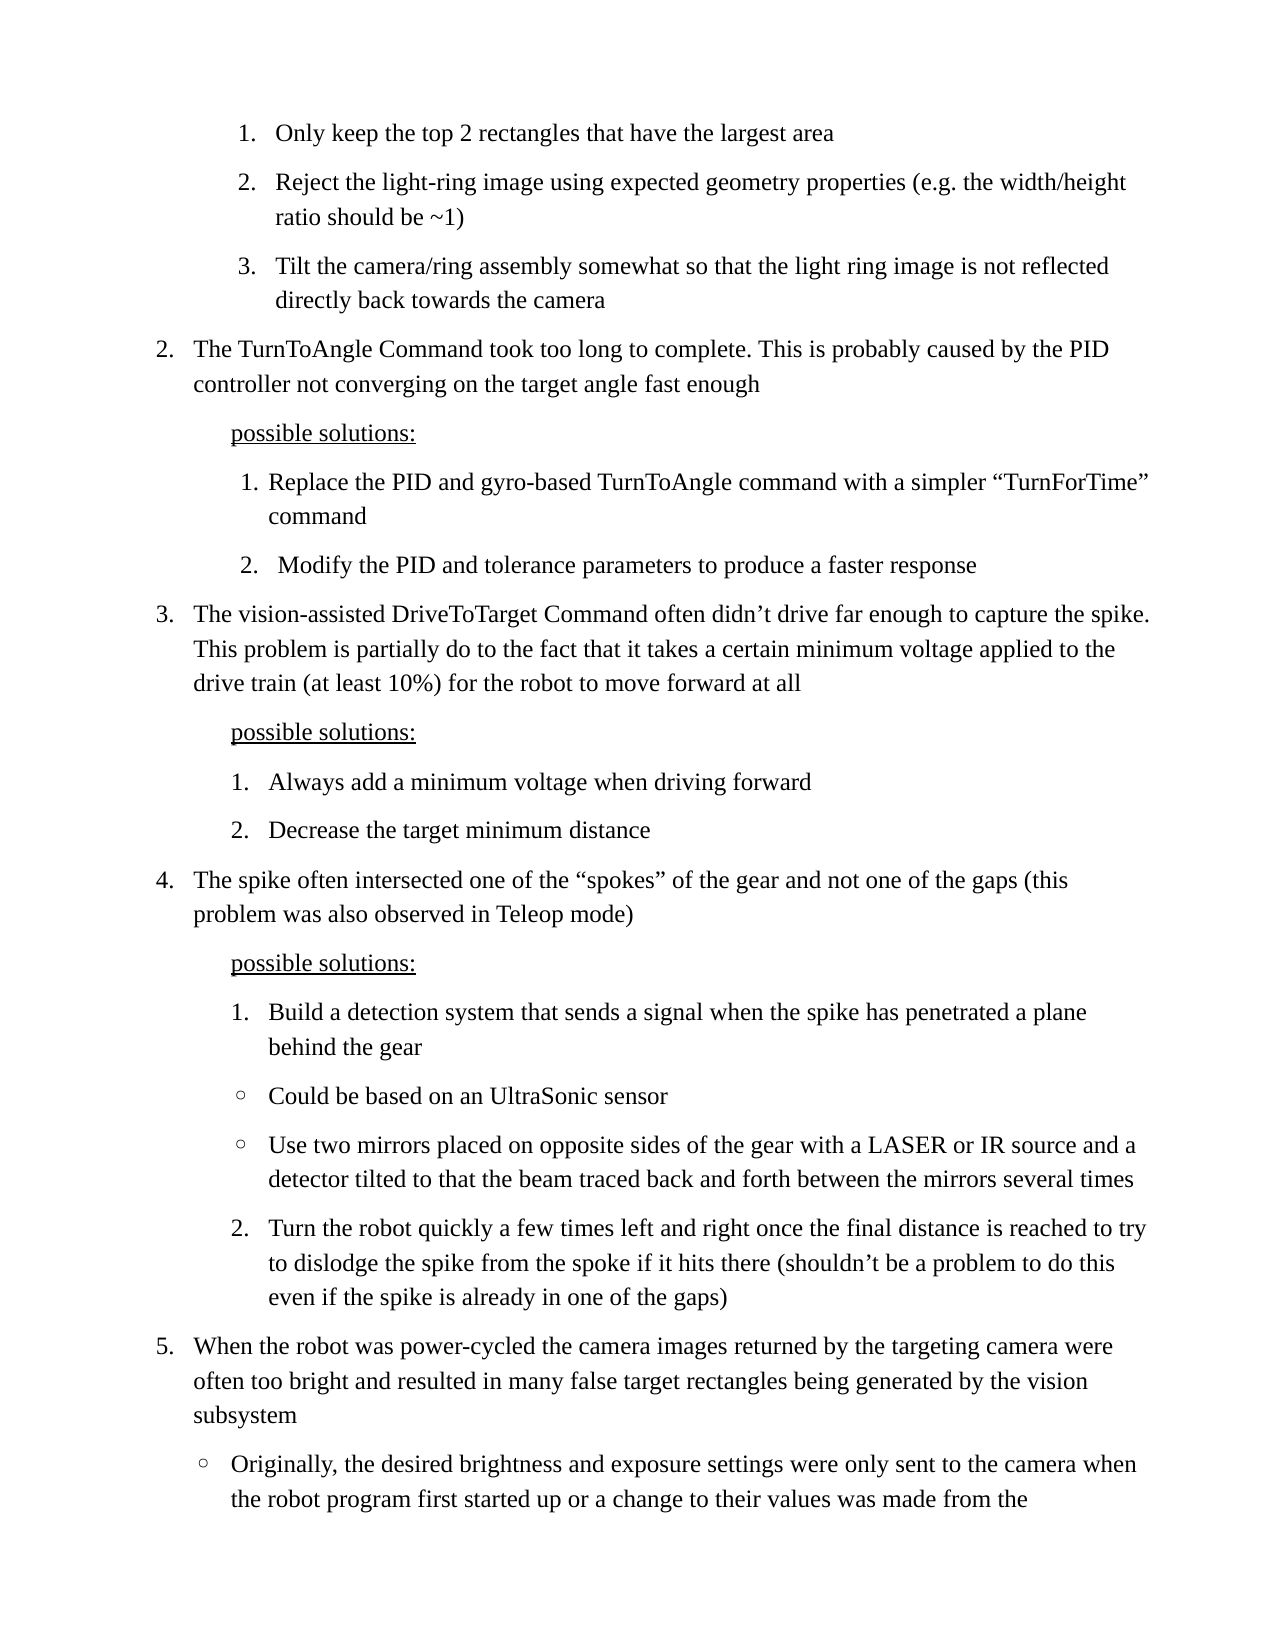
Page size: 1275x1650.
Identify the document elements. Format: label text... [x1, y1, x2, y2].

list possible solutions: [193, 948, 1157, 977]
list Originally, the desired brightness and exposure settings were only sent to the camera when the robot program first started up or a change to their values was made from the [193, 1449, 1157, 1513]
list Decrease the target minimum distance [231, 816, 1157, 844]
list When the robot was power-cycled the camera images returned by the targeting camera were often too bright and resulted in many false target rectangles being generated by the vision subsystem [156, 1331, 1157, 1429]
list Always add a minimum voltage when driving forward [231, 767, 1157, 795]
list The TurnToAngle Command took too long to complete. This is probably caused by the PID controller not converging on the target angle fast enough [156, 334, 1157, 397]
list Could be based on an UltraSonic sensor [231, 1081, 1157, 1109]
list Reject the light-ring image using expected geometry properties (e.g. the width/height ratio should be ~1) [238, 167, 1157, 230]
list Build a detection system that sends a signal when the spike has penetrated a plane behind the gear [231, 997, 1157, 1061]
list possible solutions: [193, 717, 1157, 746]
list Tilt the camera/ring assembly somewhat so that the light ring image is not reflected directly back towards the camera [238, 251, 1157, 314]
list The vision-assisted DriveToTarget Command often didn’t drive far enough to capture the spike. This problem is partially do to the fact that it takes a certain minimum voltage applied to the drive train (at least 10%) for the robot to move forward at all [156, 599, 1157, 697]
list Use two mirrors placed on opposite sides of the gear with a LASER or IR source and a detector tilted to that the beam traced back and forth between the mirrors several times [231, 1130, 1157, 1193]
list Modify the PID and tolerance parameters to produce a faster response [240, 550, 1157, 579]
list Replace the PID and gyro-based TurnToAngle command with a simpler “TurnForTime” command [240, 467, 1157, 530]
list The spike often intersected one of the “spokes” of the gear and not one of the gaps (this problem was also observed in Teleop mode) [156, 865, 1157, 928]
list Turn the robot quickly a few times left and right once the final distance is reached to try to dislodge the spike from the spoke if it hits there (shouldn’t be a problem to do this even if the spike is already in one of the gaps) [231, 1213, 1157, 1311]
list Only keep the top 2 rectangles that have the largest area [238, 118, 1157, 147]
list possible solutions: [193, 418, 1157, 447]
